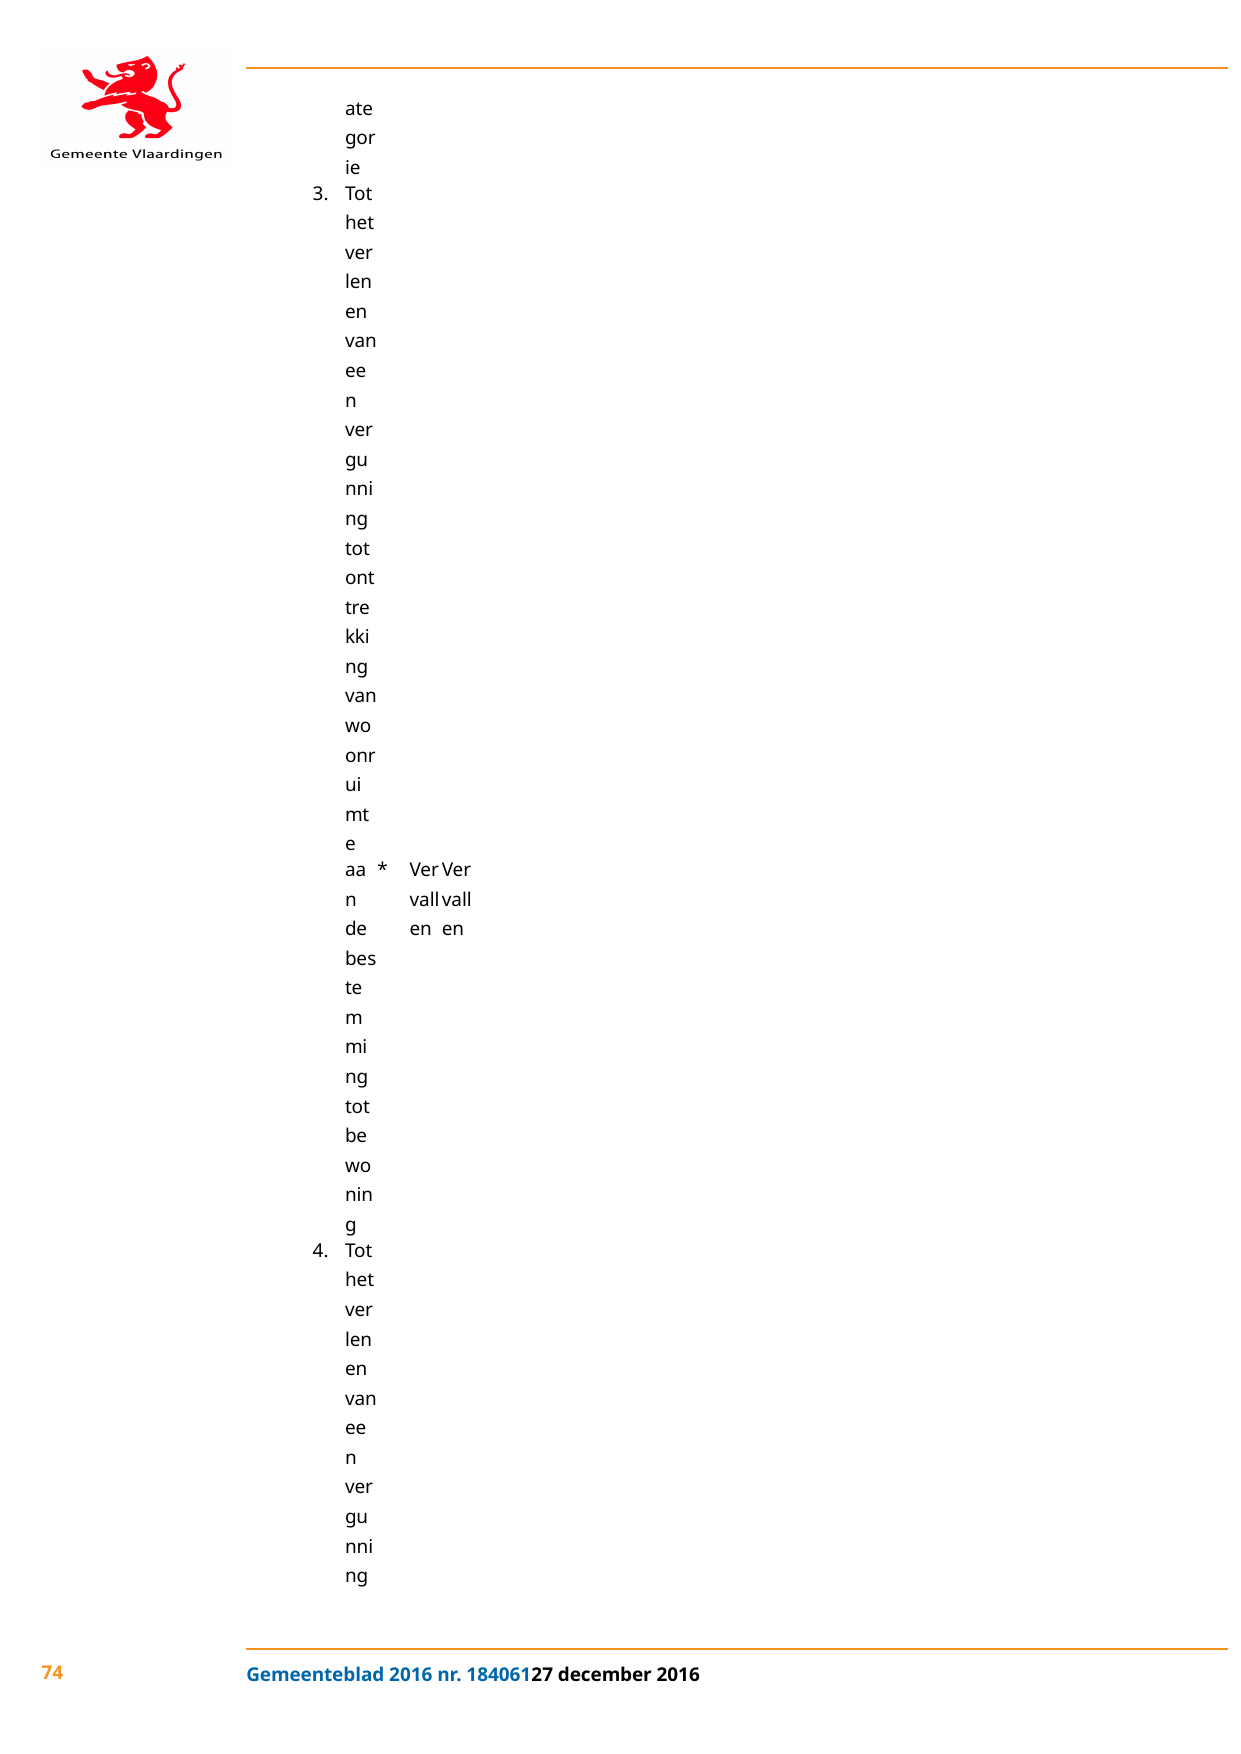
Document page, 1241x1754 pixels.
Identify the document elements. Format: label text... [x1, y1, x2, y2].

table_cell [248, 1237, 280, 1588]
table_cell ategorie [345, 95, 377, 180]
table_cell [248, 180, 280, 856]
table_cell Vervallen [442, 856, 474, 1237]
table_cell [377, 180, 409, 856]
table_cell [280, 95, 312, 180]
table_cell [377, 1237, 409, 1588]
table_cell 4. [313, 1237, 345, 1588]
table_cell [248, 856, 280, 1237]
table_cell Tot het verlenen van een vergunning [345, 1237, 377, 1588]
table_cell [377, 95, 409, 180]
table_cell [442, 95, 474, 180]
table_cell [248, 95, 280, 180]
table_cell * [377, 856, 409, 1237]
table_cell Vervallen [409, 856, 442, 1237]
table_cell [442, 1237, 474, 1588]
table_cell [409, 1237, 442, 1588]
picture [41, 47, 231, 172]
table_cell [313, 95, 345, 180]
table_cell [313, 856, 345, 1237]
table_cell aan de bestemming tot bewoning [345, 856, 377, 1237]
table_cell 3. [313, 180, 345, 856]
table_cell [409, 95, 442, 180]
table_cell [409, 180, 442, 856]
table_cell [442, 180, 474, 856]
table_cell [280, 1237, 312, 1588]
table_cell Tot het verlenen van een vergunning tot onttrekking van woonruimte [345, 180, 377, 856]
table_cell [280, 856, 312, 1237]
table_cell [280, 180, 312, 856]
